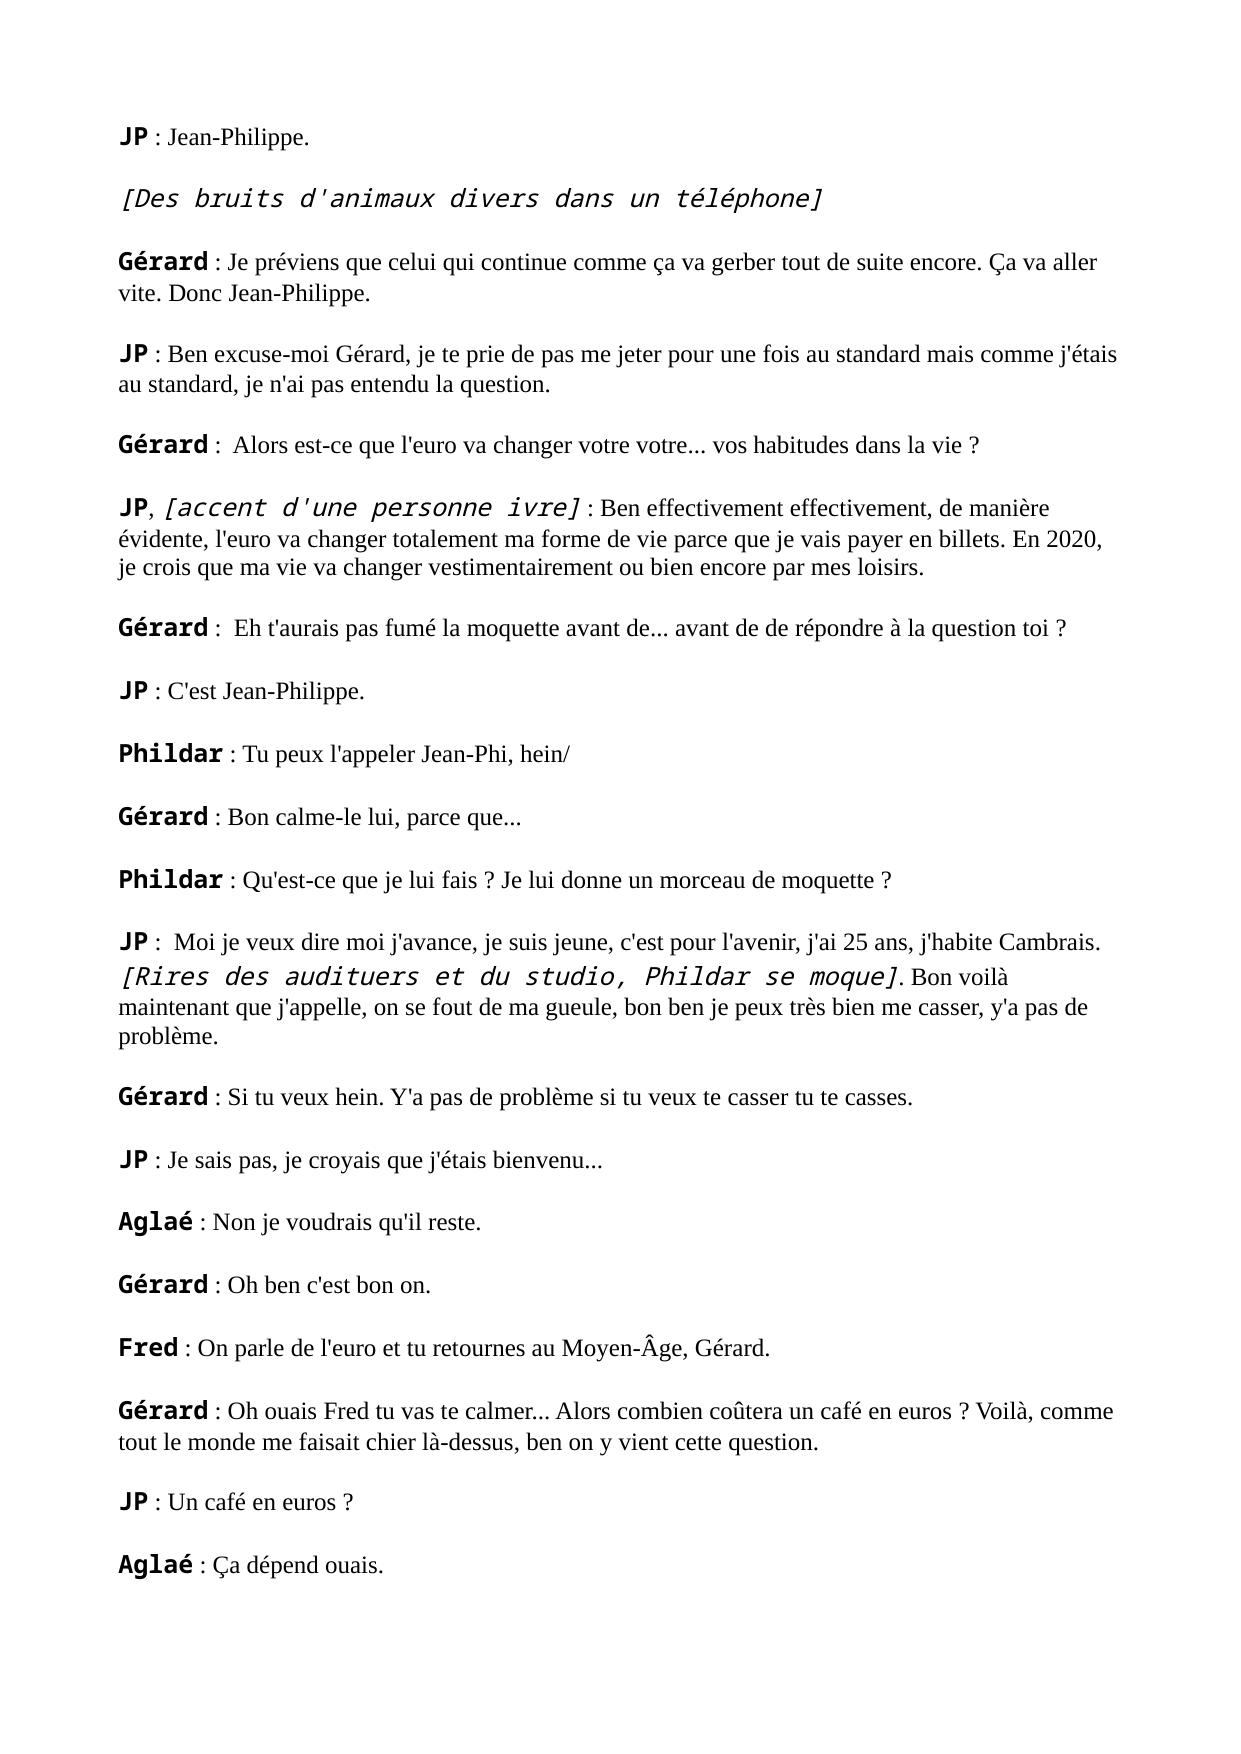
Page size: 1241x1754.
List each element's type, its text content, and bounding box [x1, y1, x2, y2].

text JP : Moi je veux dire moi j'avance, je suis jeune, c'est pour l'avenir, j'ai 25 ans, j'habite Cambrais. [Rires des audituers et du studio, Phildar se moque]. Bon voilà maintenant que j'appelle, on se fout de ma gueule, bon ben je peux très bien me casser, y'a pas de problème. [118, 924, 1122, 1050]
text Gérard : Oh ben c'est bon on. [118, 1267, 1122, 1301]
text JP : Je sais pas, je croyais que j'étais bienvenu... [118, 1141, 1122, 1175]
text JP, [accent d'une personne ivre] : Ben effectivement effectivement, de manière évidente, l'euro va changer totalement ma forme de vie parce que je vais payer en billets. En 2020, je crois que ma vie va changer vestimentairement ou bien encore par mes loisirs. [118, 490, 1122, 581]
text Fred : On parle de l'euro et tu retournes au Moyen-Âge, Gérard. [118, 1330, 1122, 1364]
text Aglaé : Ça dépend ouais. [118, 1547, 1122, 1581]
text Aglaé : Non je voudrais qu'il reste. [118, 1204, 1122, 1238]
text Phildar : Tu peux l'appeler Jean-Phi, hein/ [118, 736, 1122, 770]
text JP : C'est Jean-Philippe. [118, 673, 1122, 707]
text Gérard : Si tu veux hein. Y'a pas de problème si tu veux te casser tu te casses. [118, 1078, 1122, 1112]
text Gérard : Je préviens que celui qui continue comme ça va gerber tout de suite encore. Ça va aller vite. Donc Jean-Philippe. [118, 244, 1122, 307]
text Phildar : Qu'est-ce que je lui fais ? Je lui donne un morceau de moquette ? [118, 861, 1122, 895]
text Gérard : Eh t'aurais pas fumé la moquette avant de... avant de de répondre à la question toi ? [118, 610, 1122, 644]
text JP : Un café en euros ? [118, 1484, 1122, 1518]
text JP : Ben excuse-moi Gérard, je te prie de pas me jeter pour une fois au standard mais comme j'étais au standard, je n'ai pas entendu la question. [118, 335, 1122, 398]
text [Des bruits d'animaux divers dans un téléphone] [118, 181, 1122, 215]
text Gérard : Bon calme-le lui, parce que... [118, 798, 1122, 832]
text Gérard : Alors est-ce que l'euro va changer votre votre... vos habitudes dans la vie ? [118, 427, 1122, 461]
text JP : Jean-Philippe. [118, 118, 1122, 152]
text Gérard : Oh ouais Fred tu vas te calmer... Alors combien coûtera un café en euros ? Voilà, comme tout le monde me faisait chier là-dessus, ben on y vient cette question. [118, 1392, 1122, 1455]
